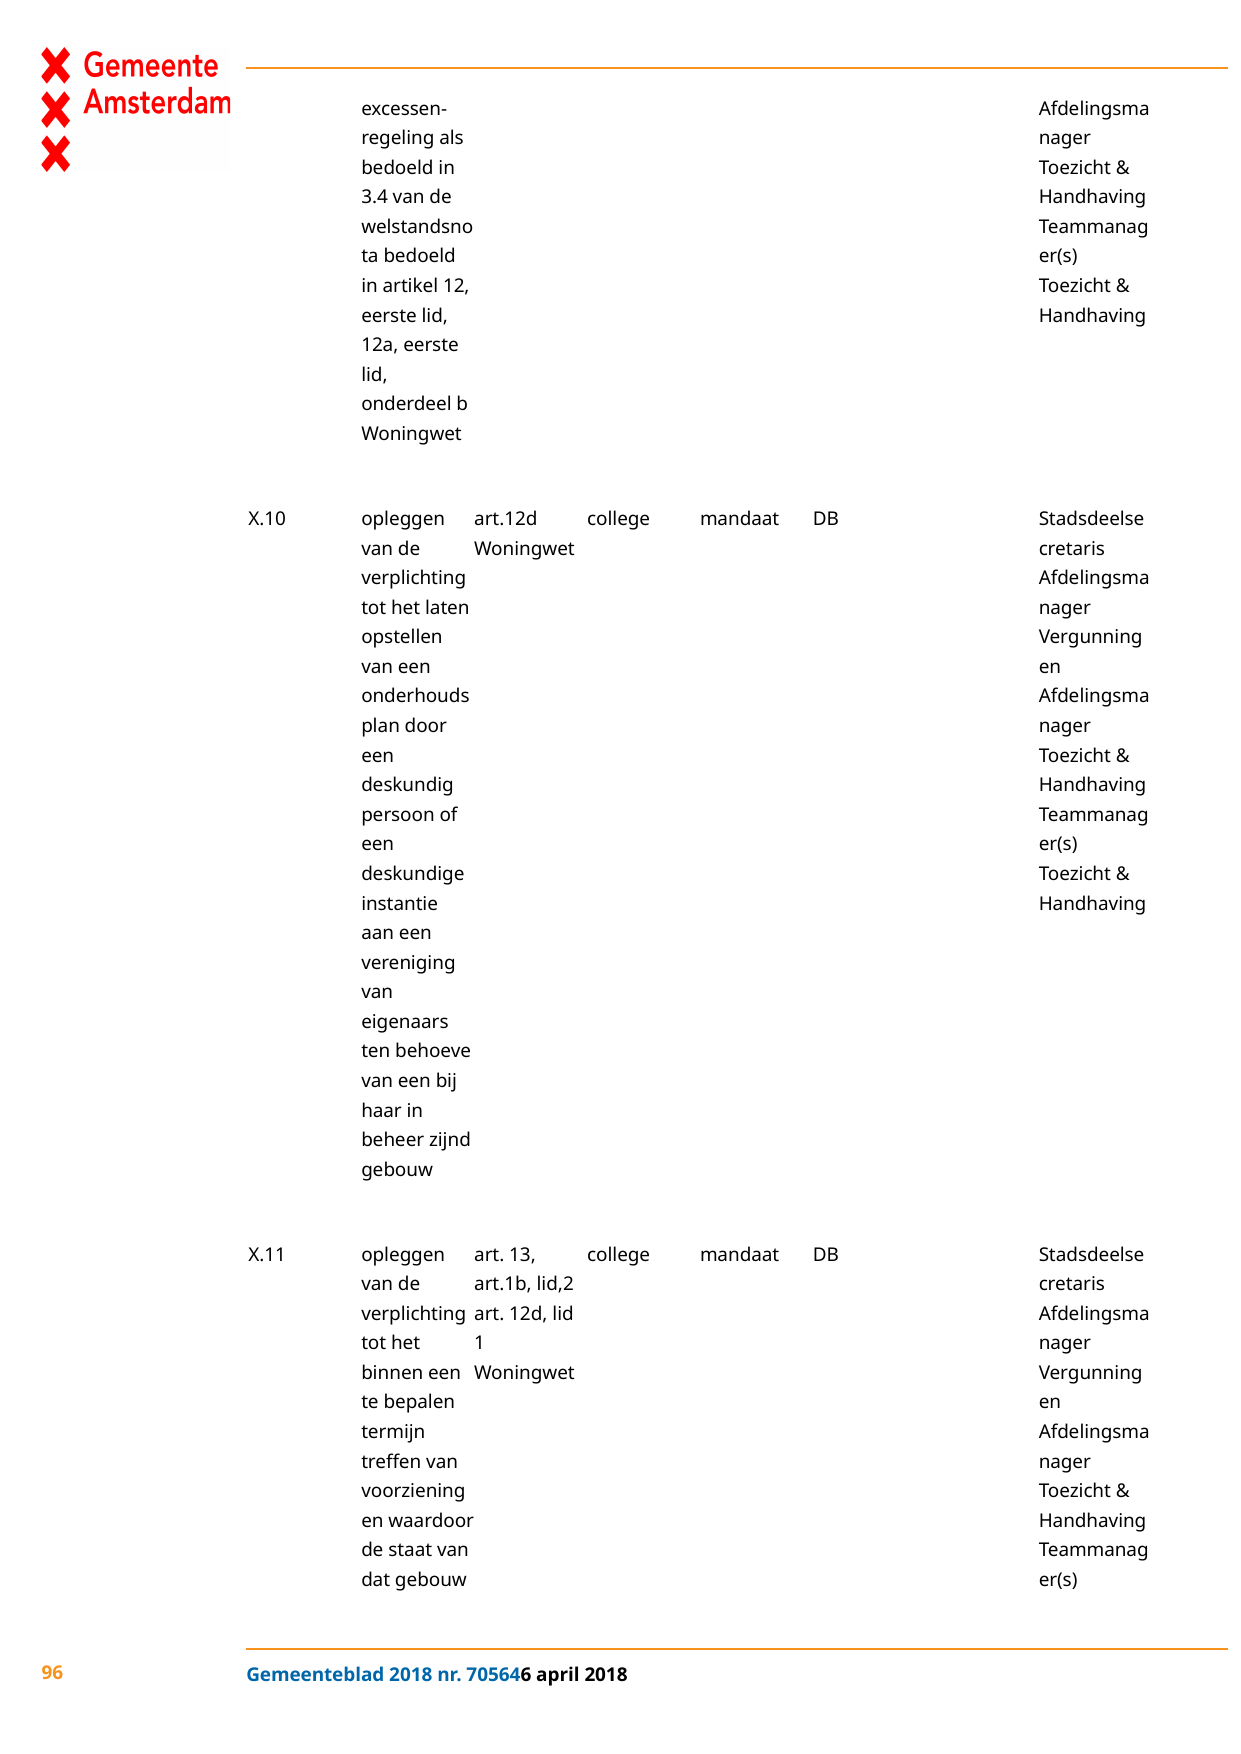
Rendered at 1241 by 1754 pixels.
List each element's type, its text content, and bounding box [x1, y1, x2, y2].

table_cell [813, 95, 926, 476]
table_cell [248, 95, 361, 476]
table_cell X.11 [248, 1211, 361, 1592]
table_cell mandaat [700, 1211, 813, 1592]
table_cell [587, 95, 700, 476]
table_cell DB [813, 1211, 926, 1592]
table_cell [474, 95, 587, 476]
table_cell Stadsdeelsecretaris Afdelingsmanager Vergunningen Afdelingsmanager Toezicht & Handhaving Teammanager(s) Toezicht & Handhaving [1039, 476, 1152, 1211]
table_cell DB [813, 476, 926, 1211]
table_cell [926, 95, 1038, 476]
table_cell opleggen van de verplichting tot het binnen een te bepalen termijn treffen van voorzieningen waardoor de staat van dat gebouw [361, 1211, 474, 1592]
table_cell excessen-regeling als bedoeld in 3.4 van de welstandsnota bedoeld in artikel 12, eerste lid, 12a, eerste lid, onderdeel b Woningwet [361, 95, 474, 476]
table_cell [926, 476, 1038, 1211]
table_cell [926, 1211, 1038, 1592]
table_cell X.10 [248, 476, 361, 1211]
table_cell [700, 95, 813, 476]
table_cell art.12d Woningwet [474, 476, 587, 1211]
table_cell opleggen van de verplichting tot het laten opstellen van een onderhoudsplan door een deskundig persoon of een deskundige instantie aan een vereniging van eigenaars ten behoeve van een bij haar in beheer zijnd gebouw [361, 476, 474, 1211]
table_cell college [587, 1211, 700, 1592]
picture [41, 47, 231, 172]
table_cell college [587, 476, 700, 1211]
table_cell mandaat [700, 476, 813, 1211]
table_cell art. 13, art.1b, lid,2 art. 12d, lid 1 Woningwet [474, 1211, 587, 1592]
table_cell Stadsdeelsecretaris Afdelingsmanager Vergunningen Afdelingsmanager Toezicht & Handhaving Teammanager(s) [1039, 1211, 1152, 1592]
table_cell Afdelingsmanager Toezicht & Handhaving Teammanager(s) Toezicht & Handhaving [1039, 95, 1152, 476]
